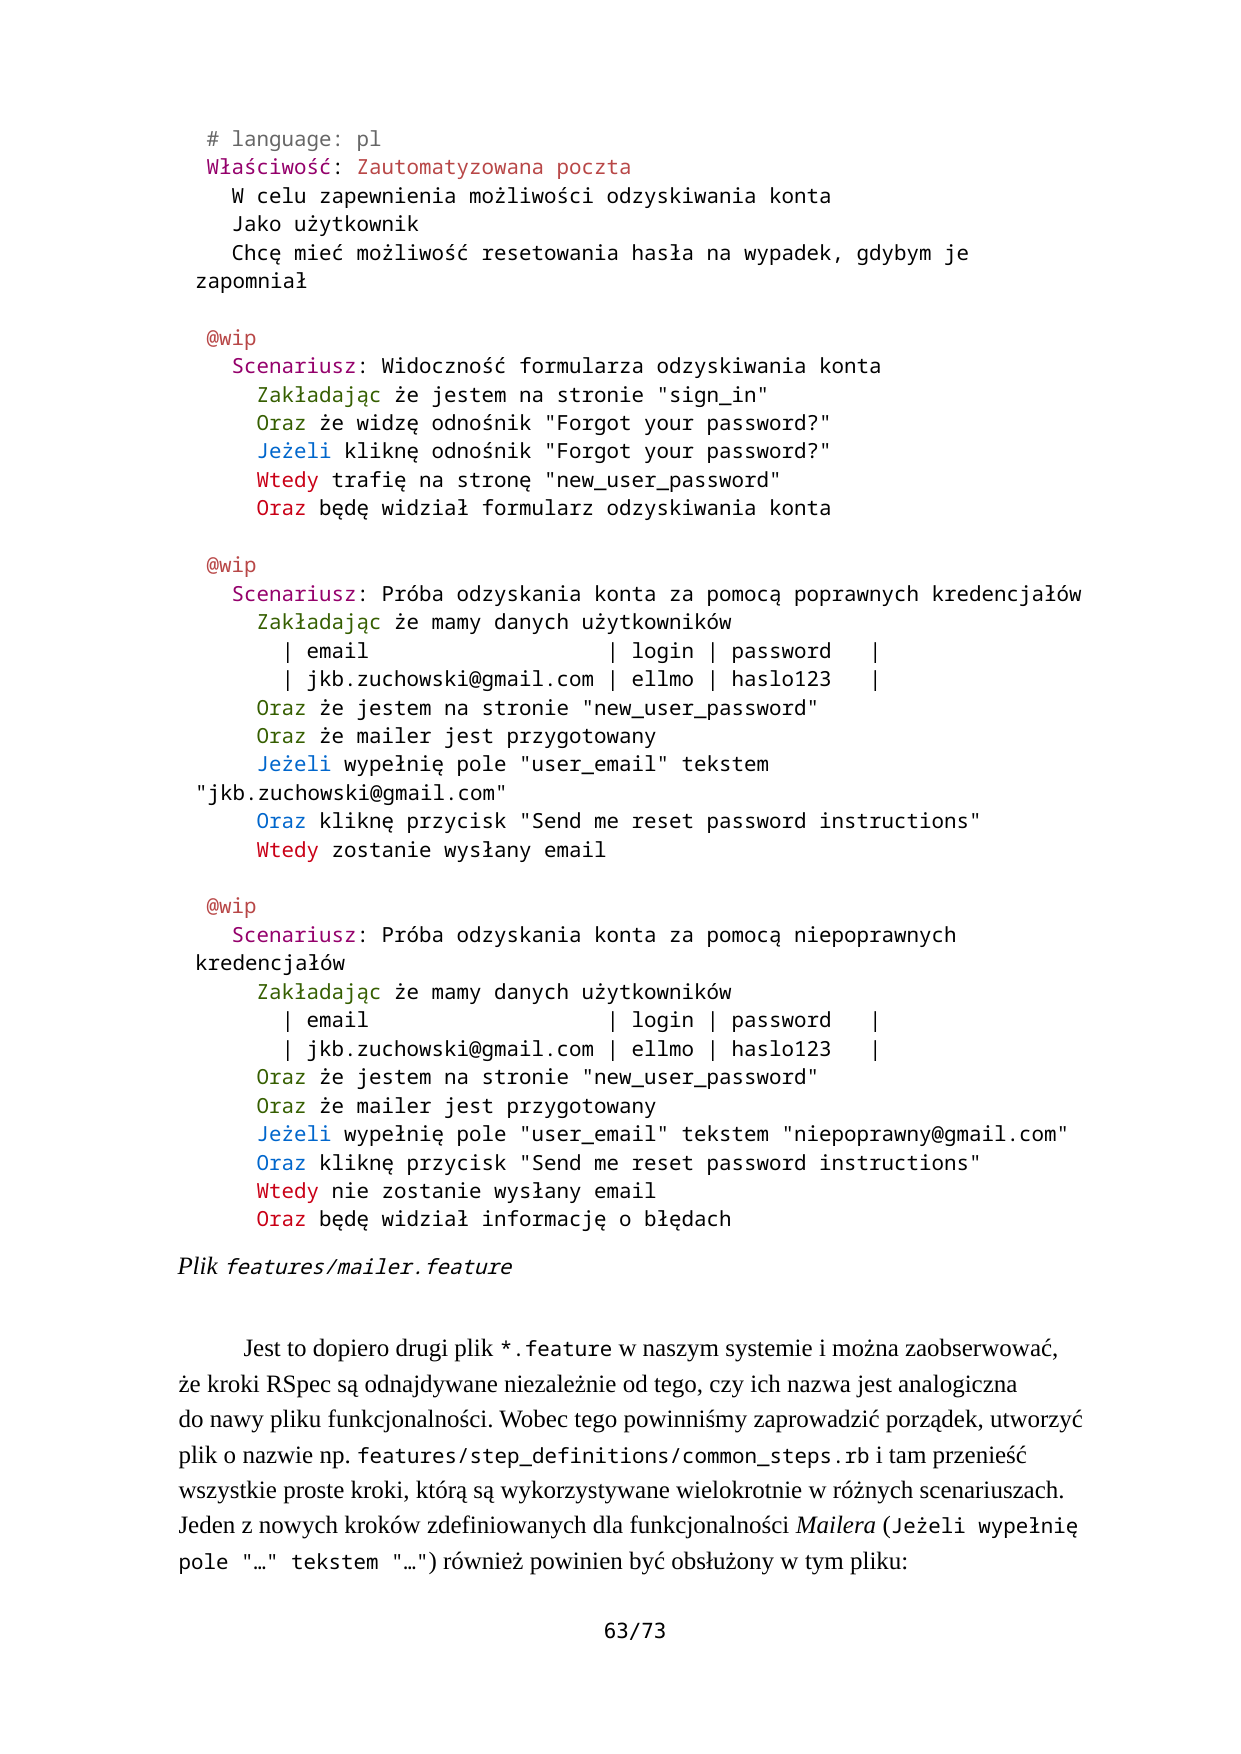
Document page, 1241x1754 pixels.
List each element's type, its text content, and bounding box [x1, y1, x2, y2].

text Jest to dopiero drugi plik *.feature w naszym systemie i można zaobserwować, że kroki RSpec są odnajdywane niezależnie od tego, czy ich nazwa jest analogiczna do nawy pliku funkcjonalności. Wobec tego powinniśmy zaprowadzić porządek, utworzyć plik o nazwie np. features/step_definitions/common_steps.rb i tam przenieść wszystkie proste kroki, którą są wykorzystywane wielokrotnie w różnych scenariuszach. Jeden z nowych kroków zdefiniowanych dla funkcjonalności Mailera (Jeżeli wypełnię pole "…" tekstem "…") również powinien być obsłużony w tym pliku: [178, 1328, 1093, 1576]
text Plik features/mailer.feature [177, 1251, 1093, 1281]
table_header # language: pl Właściwość: Zautomatyzowana poczta W celu zapewnienia możliwości odzyskiwania konta Jako użytkownik Chcę mieć możliwość resetowania hasła na wypadek, gdybym je zapomniał @wip Scenariusz: Widoczność formularza odzyskiwania konta Zakładając że jestem na stronie "sign_in" Oraz że widzę odnośnik "Forgot your password?" Jeżeli kliknę odnośnik "Forgot your password?" Wtedy trafię na stronę "new_user_password" Oraz będę widział formularz odzyskiwania konta @wip Scenariusz: Próba odzyskania konta za pomocą poprawnych kredencjałów Zakładając że mamy danych użytkowników | email | login | password | | jkb.zuchowski@gmail.com | ellmo | haslo123 | Oraz że jestem na stronie "new_user_password" Oraz że mailer jest przygotowany Jeżeli wypełnię pole "user_email" tekstem "jkb.zuchowski@gmail.com" Oraz kliknę przycisk "Send me reset password instructions" Wtedy zostanie wysłany email @wip Scenariusz: Próba odzyskania konta za pomocą niepoprawnych kredencjałów Zakładając że mamy danych użytkowników | email | login | password | | jkb.zuchowski@gmail.com | ellmo | haslo123 | Oraz że jestem na stronie "new_user_password" Oraz że mailer jest przygotowany Jeżeli wypełnię pole "user_email" tekstem "niepoprawny@gmail.com" Oraz kliknę przycisk "Send me reset password instructions" Wtedy nie zostanie wysłany email Oraz będę widział informację o błędach [177, 118, 1093, 1239]
